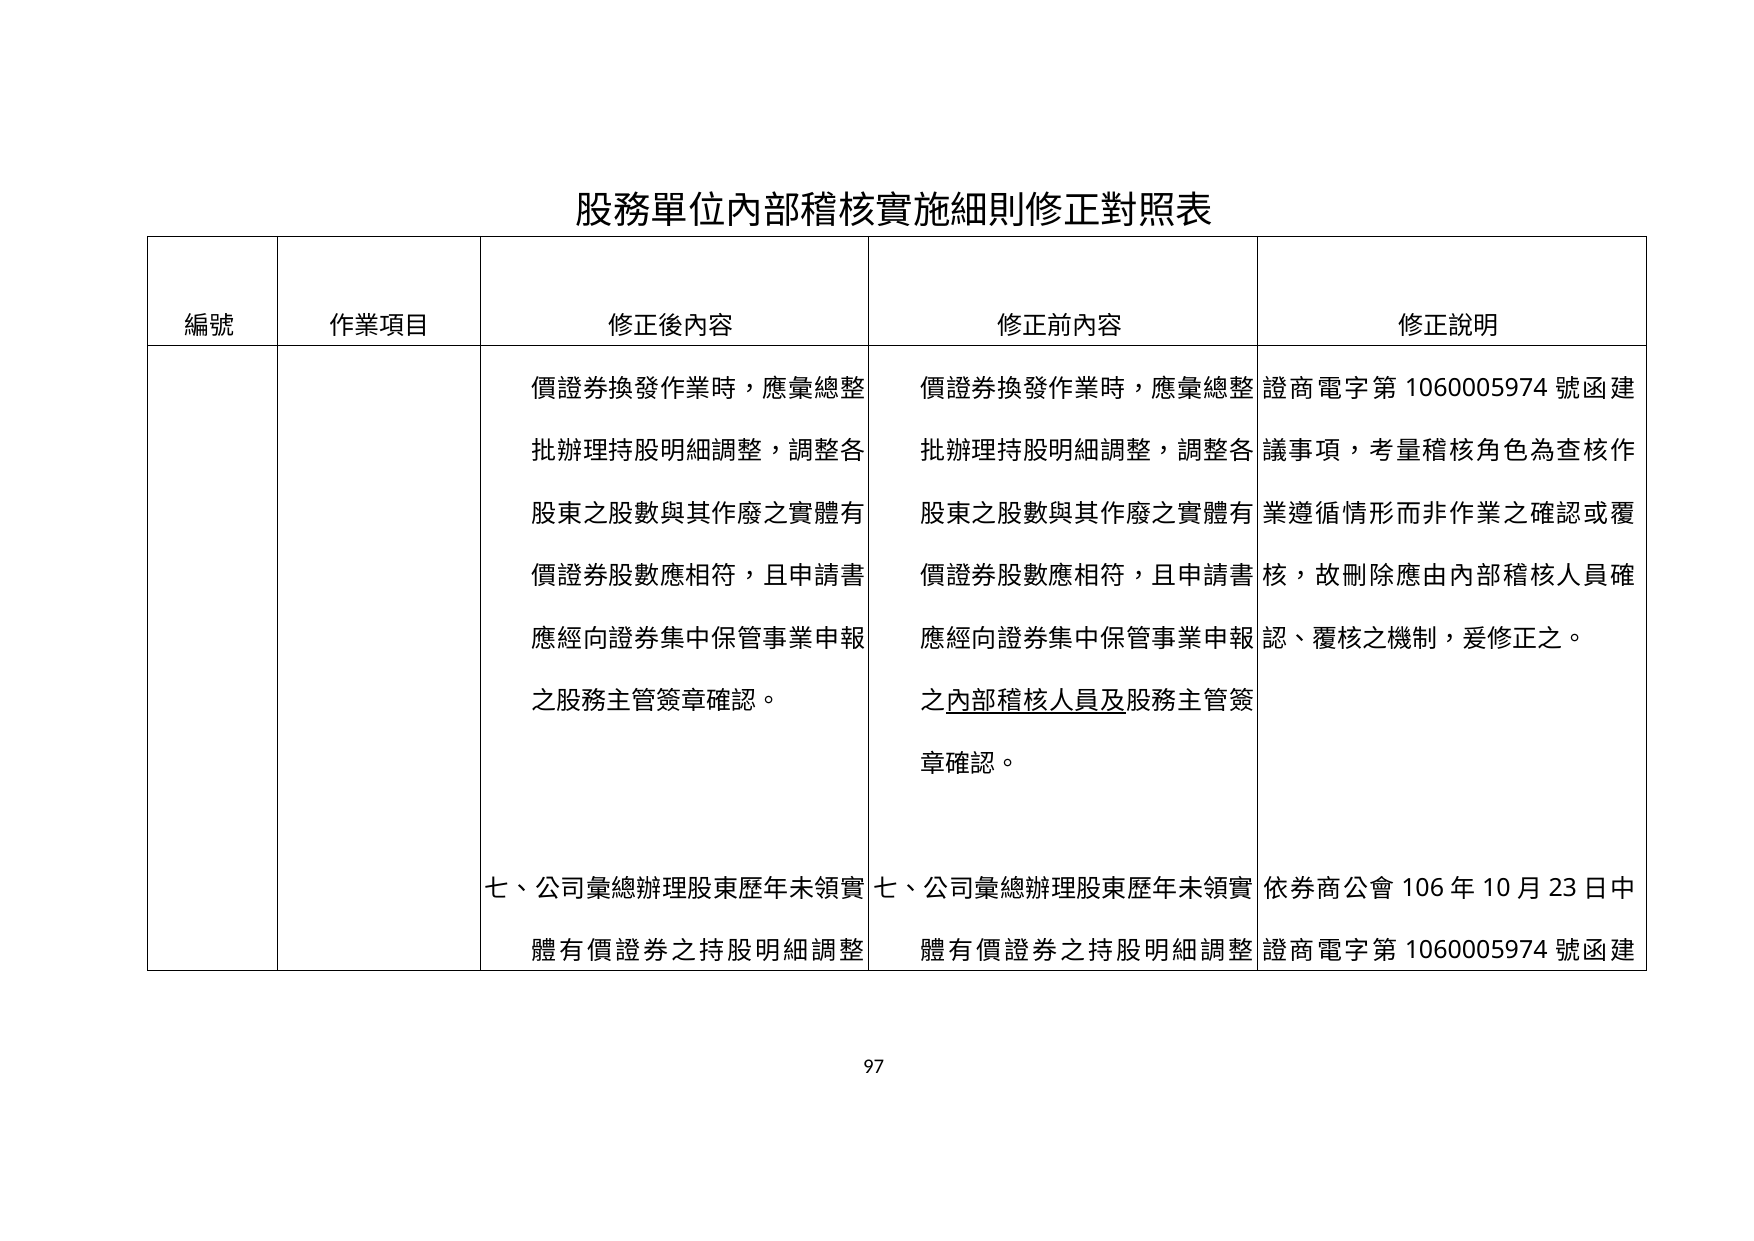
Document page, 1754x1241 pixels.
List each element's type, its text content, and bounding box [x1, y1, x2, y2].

table_cell 價證券換發作業時，應彙總整批辦理持股明細調整，調整各股東之股數與其作廢之實體有價證券股數應相符，且申請書應經向證券集中保管事業申報之內部稽核人員及股務主管簽章確認。 [869, 346, 1257, 845]
table_cell 證商電字第1060005974號函建議事項，考量稽核角色為查核作業遵循情形而非作業之確認或覆核，故刪除應由內部稽核人員確認、覆核之機制，爰修正之。 [1258, 346, 1646, 845]
table_cell 編號 [148, 237, 277, 345]
table_cell [278, 845, 480, 970]
table_cell 依券商公會106年10月23日中證商電字第1060005974號函建 [1258, 845, 1646, 970]
table_cell [278, 346, 480, 845]
table_cell 七、公司彙總辦理股東歷年未領實體有價證券之持股明細調整 [869, 845, 1257, 970]
table_cell [148, 845, 277, 970]
table_cell [148, 346, 277, 845]
table_cell 價證券換發作業時，應彙總整批辦理持股明細調整，調整各股東之股數與其作廢之實體有價證券股數應相符，且申請書應經向證券集中保管事業申報之股務主管簽章確認。 [481, 346, 868, 845]
table_cell 七、公司彙總辦理股東歷年未領實體有價證券之持股明細調整 [481, 845, 868, 970]
table_cell 修正說明 [1258, 237, 1646, 345]
table_cell 修正後內容 [481, 237, 868, 345]
table_cell 修正前內容 [869, 237, 1257, 345]
table_cell 作業項目 [278, 237, 480, 345]
table_header 股務單位內部稽核實施細則修正對照表 [148, 157, 1646, 236]
